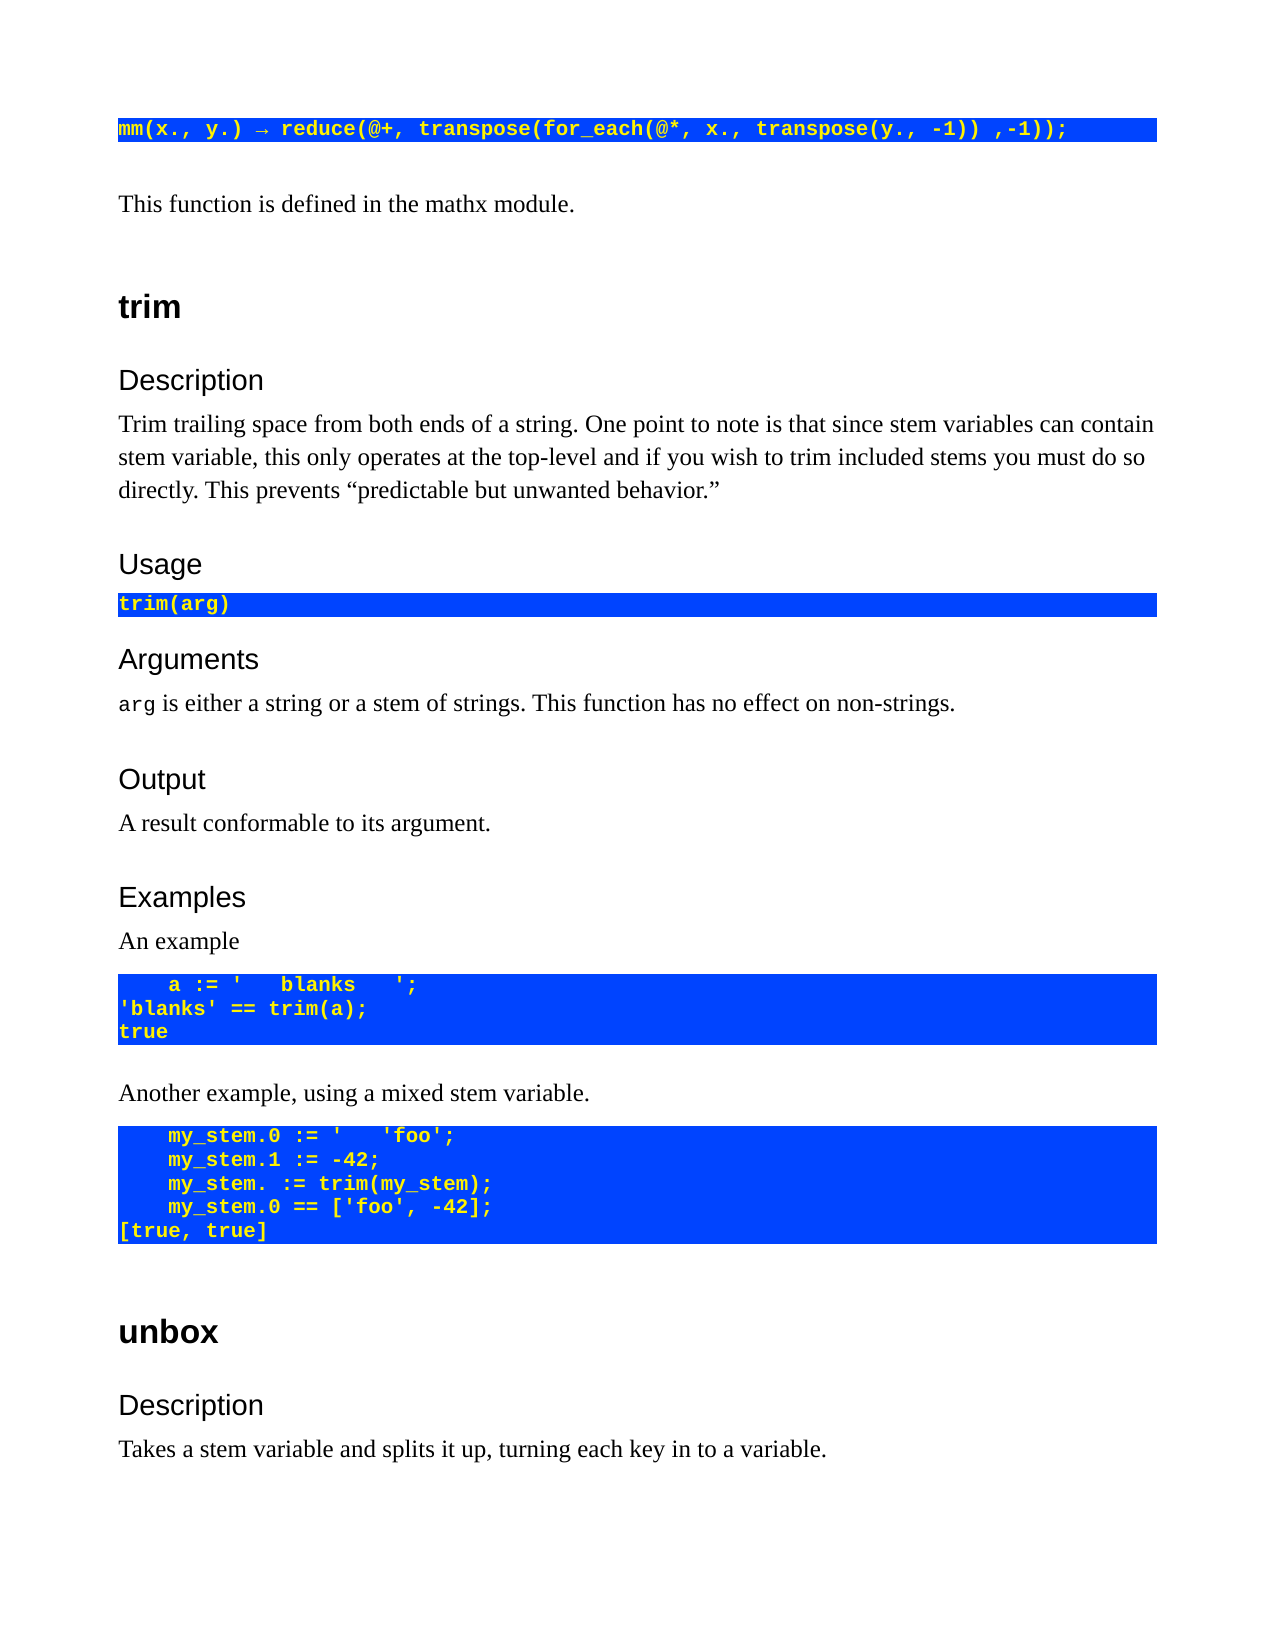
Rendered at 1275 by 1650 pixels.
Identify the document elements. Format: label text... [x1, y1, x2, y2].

subtitle trim [118, 287, 1157, 325]
subtitle unbox [118, 1312, 1157, 1351]
text my_stem.0 == ['foo', -42]; [118, 1196, 1157, 1220]
text Trim trailing space from both ends of a string. One point to note is that since stem variables can contain stem variable, this only operates at the top-level and if you wish to trim included stems you must do so directly. This prevents “predictable but unwanted behavior.” [118, 409, 1157, 503]
text Another example, using a mixed stem variable. [118, 1045, 1157, 1107]
text An example [118, 926, 1157, 955]
text my_stem.0 := ' 'foo'; [118, 1126, 1157, 1149]
text 'blanks' == trim(a); [118, 998, 1157, 1021]
subtitle Output [118, 762, 1157, 795]
text [true, true] [118, 1220, 1157, 1244]
text Takes a stem variable and splits it up, turning each key in to a variable. [118, 1434, 1157, 1463]
text A result conformable to its argument. [118, 808, 1157, 836]
text my_stem.1 := -42; [118, 1149, 1157, 1173]
text true [118, 1021, 1157, 1045]
subtitle Arguments [118, 642, 1157, 676]
text a := ' blanks '; [118, 974, 1157, 998]
text trim(arg) [118, 593, 1157, 617]
text arg is either a string or a stem of strings. This function has no effect on non-strings. [118, 688, 1157, 718]
subtitle Description [118, 363, 1157, 396]
subtitle Examples [118, 880, 1157, 914]
subtitle Usage [118, 547, 1157, 581]
text This function is defined in the mathx module. [118, 189, 1157, 218]
text my_stem. := trim(my_stem); [118, 1173, 1157, 1196]
subtitle Description [118, 1388, 1157, 1422]
text mm(x., y.) → reduce(@+, transpose(for_each(@*, x., transpose(y., -1)) ,-1)); [118, 118, 1157, 142]
